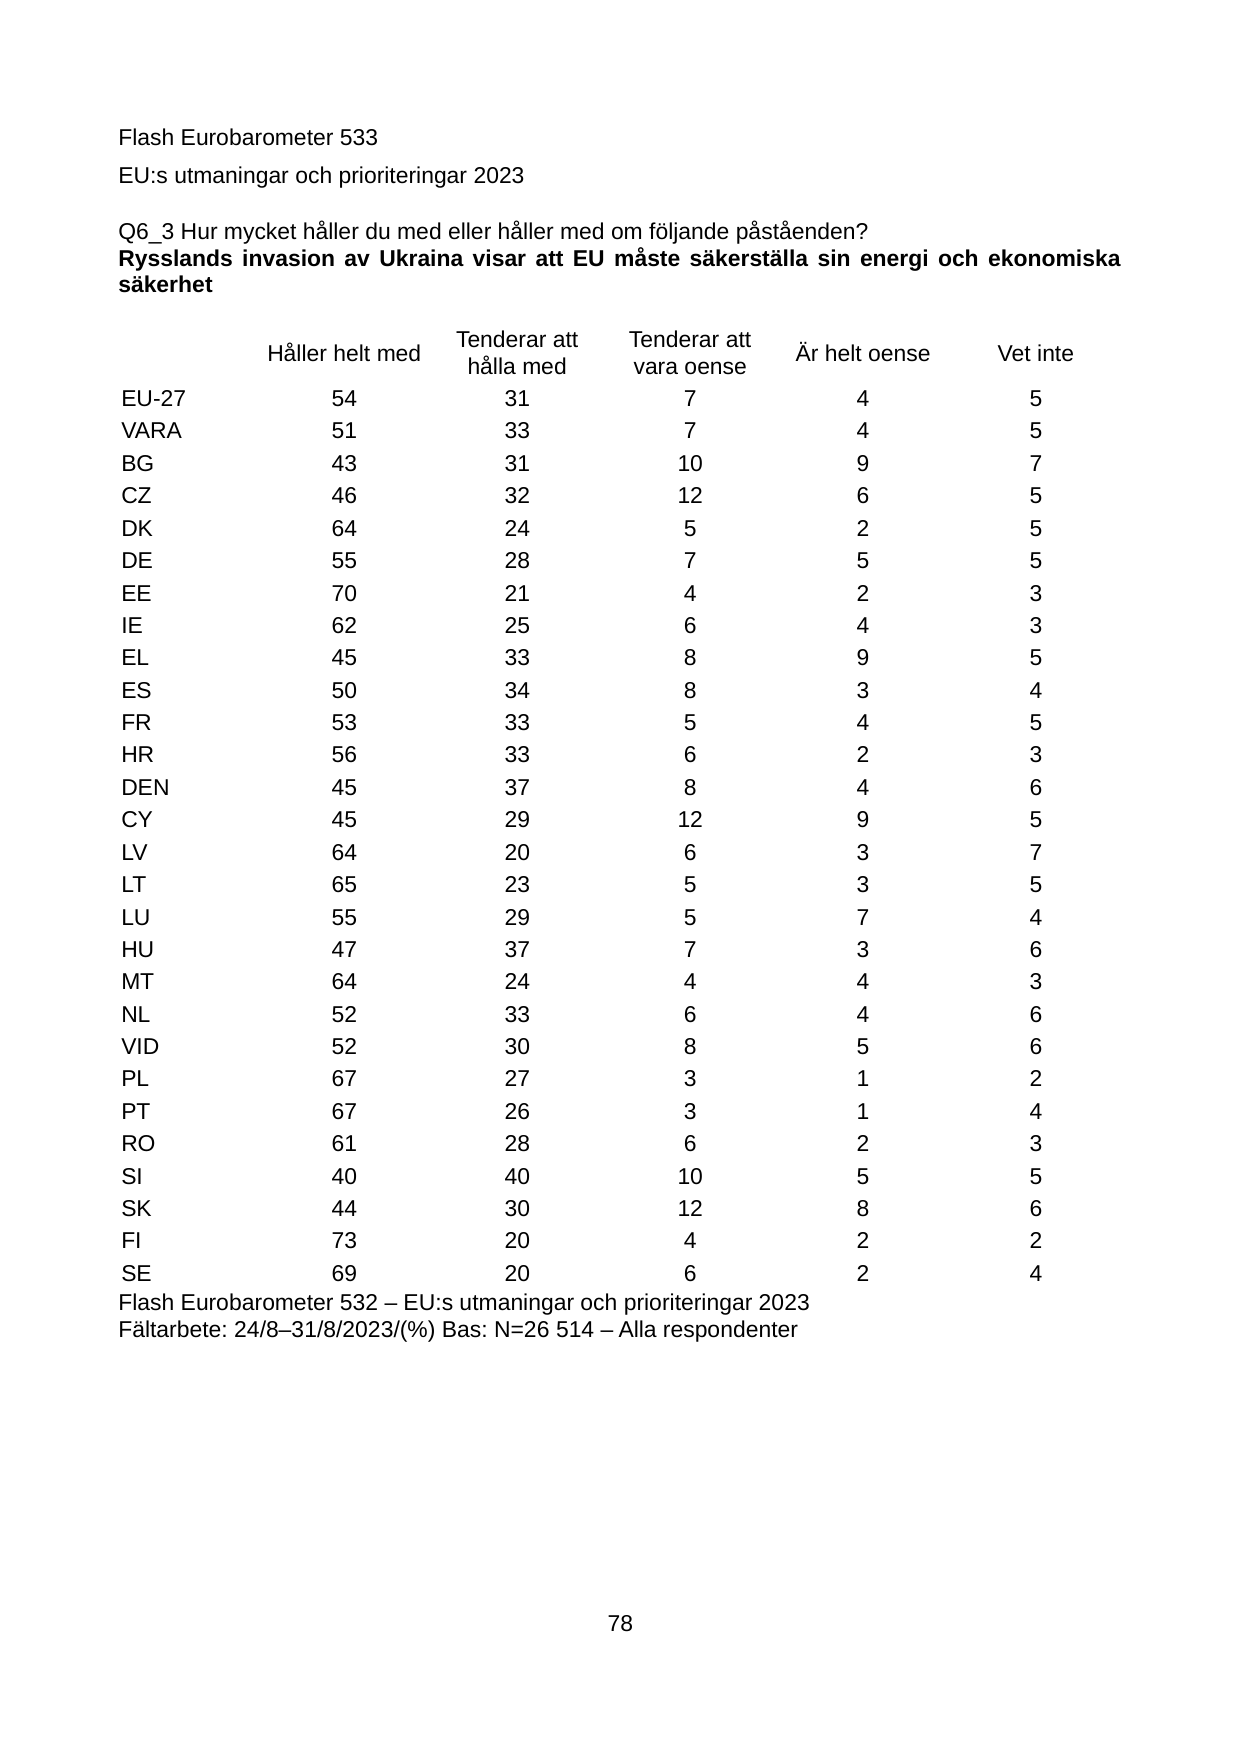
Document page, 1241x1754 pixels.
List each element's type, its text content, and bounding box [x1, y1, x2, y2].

table_cell 45 [258, 771, 431, 803]
table_cell 65 [258, 868, 431, 900]
table_header Tenderar att vara oense [604, 324, 776, 382]
table_cell 12 [604, 803, 776, 836]
table_cell 4 [776, 609, 949, 641]
table_cell 52 [258, 998, 431, 1030]
table_cell 53 [258, 706, 431, 738]
table_cell 5 [949, 479, 1122, 512]
table_cell 2 [776, 1127, 949, 1159]
table_cell 10 [604, 1160, 776, 1192]
table_cell RO [118, 1127, 258, 1159]
table_cell 55 [258, 900, 431, 933]
table_cell HR [118, 739, 258, 771]
table_header [118, 324, 258, 382]
table_cell 5 [776, 544, 949, 576]
table_cell 34 [431, 674, 603, 706]
table_cell 4 [776, 965, 949, 998]
table_cell 52 [258, 1030, 431, 1062]
table_cell 5 [949, 706, 1122, 738]
table_cell 6 [604, 836, 776, 868]
table_cell 2 [776, 512, 949, 544]
table_cell 64 [258, 512, 431, 544]
table_cell 50 [258, 674, 431, 706]
table_cell 44 [258, 1192, 431, 1224]
table_cell 27 [431, 1063, 603, 1095]
table_cell 32 [431, 479, 603, 512]
table_cell FI [118, 1224, 258, 1257]
table_cell 1 [776, 1095, 949, 1127]
table_cell 4 [949, 900, 1122, 933]
table_cell SE [118, 1257, 258, 1289]
table_cell 9 [776, 447, 949, 479]
table_cell CY [118, 803, 258, 836]
table_cell 3 [776, 868, 949, 900]
table_cell 8 [604, 1030, 776, 1062]
table_cell 2 [949, 1063, 1122, 1095]
table_cell 4 [604, 576, 776, 609]
table_cell 26 [431, 1095, 603, 1127]
table_cell 20 [431, 1224, 603, 1257]
table_cell CZ [118, 479, 258, 512]
table_cell 5 [949, 803, 1122, 836]
table_cell 7 [949, 447, 1122, 479]
text Rysslands invasion av Ukraina visar att EU måste säkerställa sin energi och ekonomiska säkerhet [118, 244, 1122, 297]
table_cell 4 [949, 1257, 1122, 1289]
table_cell 28 [431, 544, 603, 576]
table_cell 6 [604, 998, 776, 1030]
table_cell 4 [776, 706, 949, 738]
table_cell 30 [431, 1192, 603, 1224]
table_cell 73 [258, 1224, 431, 1257]
text Fältarbete: 24/8–31/8/2023/(%) Bas: N=26 514 – Alla respondenter [118, 1316, 1122, 1342]
table_cell 1 [776, 1063, 949, 1095]
table_cell PL [118, 1063, 258, 1095]
table_cell 5 [604, 706, 776, 738]
table_header Vet inte [949, 324, 1122, 382]
table_cell 6 [604, 739, 776, 771]
table_cell 25 [431, 609, 603, 641]
table_cell 4 [776, 415, 949, 447]
table_cell 7 [949, 836, 1122, 868]
table_cell 3 [604, 1063, 776, 1095]
table_cell 5 [949, 544, 1122, 576]
table_header Är helt oense [776, 324, 949, 382]
table_cell 33 [431, 641, 603, 674]
table_cell 40 [431, 1160, 603, 1192]
table_cell 10 [604, 447, 776, 479]
table_cell 20 [431, 1257, 603, 1289]
table_cell 7 [604, 415, 776, 447]
table_header Tenderar att hålla med [431, 324, 603, 382]
table_cell 37 [431, 933, 603, 965]
table_cell 7 [604, 544, 776, 576]
table_cell 6 [949, 1192, 1122, 1224]
table_cell 4 [776, 771, 949, 803]
table_cell 3 [949, 576, 1122, 609]
table_cell 23 [431, 868, 603, 900]
table_cell 4 [604, 1224, 776, 1257]
table_cell 55 [258, 544, 431, 576]
table_cell 6 [604, 1127, 776, 1159]
table_cell 5 [949, 512, 1122, 544]
table_cell 24 [431, 965, 603, 998]
table_cell 3 [949, 609, 1122, 641]
table_cell 8 [604, 674, 776, 706]
table_cell 5 [949, 1160, 1122, 1192]
table_cell 2 [776, 739, 949, 771]
table_cell 3 [949, 965, 1122, 998]
table_cell 7 [604, 382, 776, 414]
table_cell 70 [258, 576, 431, 609]
table_cell 47 [258, 933, 431, 965]
table_cell 31 [431, 382, 603, 414]
table_cell 3 [604, 1095, 776, 1127]
table_cell 6 [776, 479, 949, 512]
table_cell 46 [258, 479, 431, 512]
table_cell PT [118, 1095, 258, 1127]
table_cell 2 [776, 576, 949, 609]
table_cell 40 [258, 1160, 431, 1192]
table_cell 24 [431, 512, 603, 544]
table_cell IE [118, 609, 258, 641]
table_cell 8 [604, 641, 776, 674]
table_cell 5 [776, 1160, 949, 1192]
table_cell SI [118, 1160, 258, 1192]
table_cell 2 [949, 1224, 1122, 1257]
table_cell 61 [258, 1127, 431, 1159]
table_cell NL [118, 998, 258, 1030]
table_cell EL [118, 641, 258, 674]
table_cell 4 [776, 382, 949, 414]
table_cell 67 [258, 1063, 431, 1095]
table_cell 33 [431, 998, 603, 1030]
table_cell HU [118, 933, 258, 965]
table_cell 45 [258, 641, 431, 674]
table_cell 3 [776, 836, 949, 868]
table_cell 4 [776, 998, 949, 1030]
table_cell 12 [604, 1192, 776, 1224]
table_cell 64 [258, 965, 431, 998]
table_cell 31 [431, 447, 603, 479]
table_cell 21 [431, 576, 603, 609]
table_cell 30 [431, 1030, 603, 1062]
table_cell 33 [431, 706, 603, 738]
table_cell 7 [776, 900, 949, 933]
table_cell 8 [604, 771, 776, 803]
table_cell 29 [431, 900, 603, 933]
table_cell 6 [949, 998, 1122, 1030]
table_cell 37 [431, 771, 603, 803]
table_cell 6 [949, 933, 1122, 965]
table_cell 6 [604, 1257, 776, 1289]
table_cell 7 [604, 933, 776, 965]
table_cell 2 [776, 1224, 949, 1257]
table_cell 4 [949, 1095, 1122, 1127]
table_cell 4 [604, 965, 776, 998]
table_cell 4 [949, 674, 1122, 706]
table_cell 56 [258, 739, 431, 771]
table_cell 29 [431, 803, 603, 836]
table_cell LT [118, 868, 258, 900]
table_cell 54 [258, 382, 431, 414]
table_cell 6 [949, 771, 1122, 803]
table_cell 6 [949, 1030, 1122, 1062]
table_cell SK [118, 1192, 258, 1224]
table_cell VARA [118, 415, 258, 447]
table_cell 3 [949, 739, 1122, 771]
table_cell 5 [949, 415, 1122, 447]
table_cell 28 [431, 1127, 603, 1159]
table_cell 5 [949, 382, 1122, 414]
table_header Håller helt med [258, 324, 431, 382]
table_cell DK [118, 512, 258, 544]
table_cell 9 [776, 641, 949, 674]
table_cell 5 [604, 900, 776, 933]
table_cell DE [118, 544, 258, 576]
table_cell 3 [949, 1127, 1122, 1159]
table_cell 5 [604, 512, 776, 544]
table_cell 62 [258, 609, 431, 641]
table_cell 9 [776, 803, 949, 836]
table_cell DEN [118, 771, 258, 803]
table_cell MT [118, 965, 258, 998]
table_cell EE [118, 576, 258, 609]
table_cell 45 [258, 803, 431, 836]
table_cell 20 [431, 836, 603, 868]
table_cell ES [118, 674, 258, 706]
table_cell LV [118, 836, 258, 868]
table_cell 6 [604, 609, 776, 641]
table_cell 3 [776, 933, 949, 965]
table_cell 33 [431, 739, 603, 771]
table_cell 2 [776, 1257, 949, 1289]
table_cell LU [118, 900, 258, 933]
table_cell 43 [258, 447, 431, 479]
table_cell 8 [776, 1192, 949, 1224]
text Q6_3 Hur mycket håller du med eller håller med om följande påståenden? [118, 218, 1122, 244]
table_cell 5 [776, 1030, 949, 1062]
table_cell 67 [258, 1095, 431, 1127]
table_cell 5 [949, 868, 1122, 900]
text Flash Eurobarometer 532 – EU:s utmaningar och prioriteringar 2023 [118, 1289, 1122, 1316]
table_cell 3 [776, 674, 949, 706]
table_cell 33 [431, 415, 603, 447]
table_cell 51 [258, 415, 431, 447]
table_cell BG [118, 447, 258, 479]
table_cell 69 [258, 1257, 431, 1289]
table_cell 12 [604, 479, 776, 512]
table_cell 5 [949, 641, 1122, 674]
table_cell 64 [258, 836, 431, 868]
table_cell FR [118, 706, 258, 738]
table_cell EU-27 [118, 382, 258, 414]
table_cell VID [118, 1030, 258, 1062]
table_cell 5 [604, 868, 776, 900]
